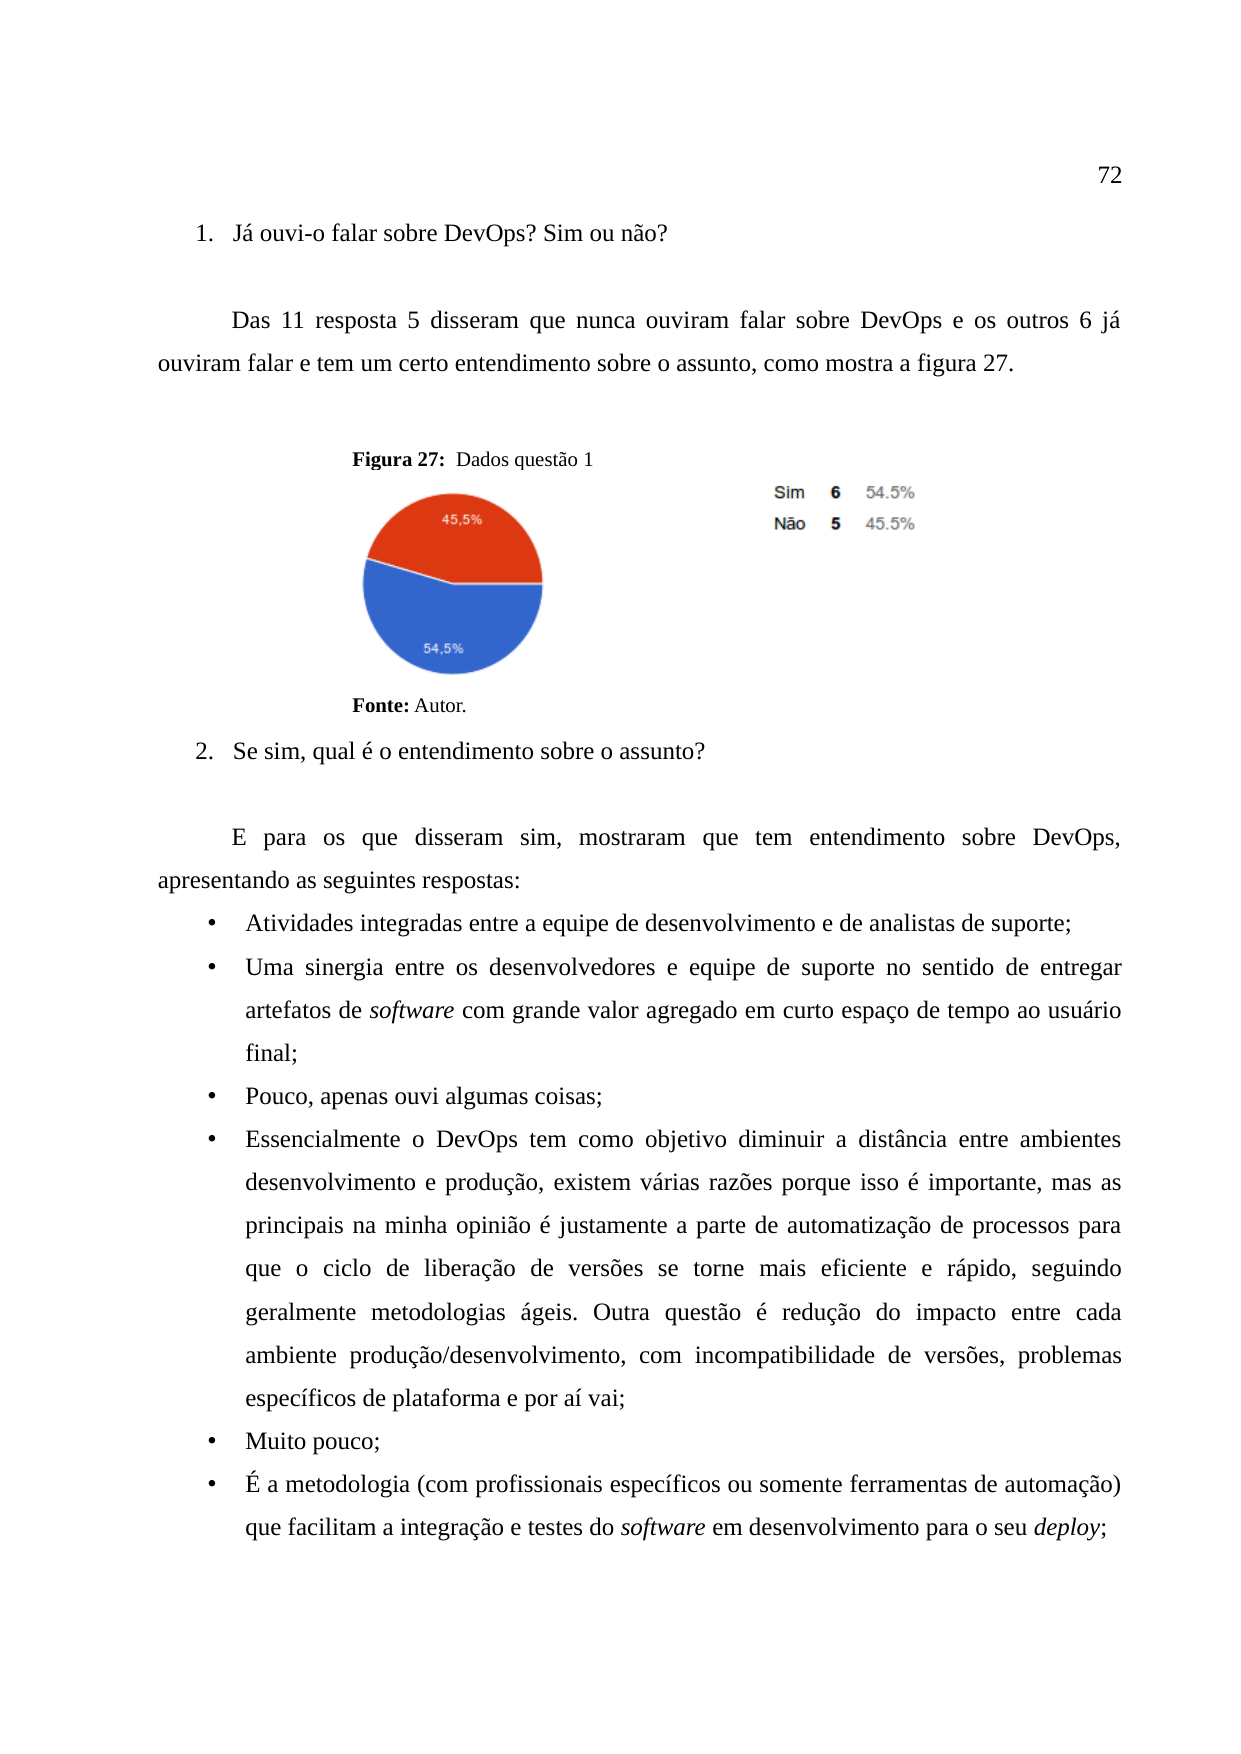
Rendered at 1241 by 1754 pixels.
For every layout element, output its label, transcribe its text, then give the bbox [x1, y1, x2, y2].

list Pouco, apenas ouvi algumas coisas; [208, 1081, 1122, 1110]
text Figura 27: Dados questão 1 [352, 447, 928, 470]
list Muito pouco; [208, 1426, 1122, 1455]
list Uma sinergia entre os desenvolvedores e equipe de suporte no sentido de entregar artefatos de software com grande valor agregado em curto espaço de tempo ao usuário final; [208, 952, 1122, 1067]
list É a metodologia (com profissionais específicos ou somente ferramentas de automação) que facilitam a integração e testes do software em desenvolvimento para o seu deploy; [208, 1469, 1122, 1541]
text E para os que disseram sim, mostraram que tem entendimento sobre DevOps, apresentando as seguintes respostas: [158, 822, 1122, 894]
text Fonte: Autor. [352, 694, 928, 717]
list Essencialmente o DevOps tem como objetivo diminuir a distância entre ambientes desenvolvimento e produção, existem várias razões porque isso é importante, mas as principais na minha opinião é justamente a parte de automatização de processos para que o ciclo de liberação de versões se torne mais eficiente e rápido, seguindo geralmente metodologias ágeis. Outra questão é redução do impacto entre cada ambiente produção/desenvolvimento, com incompatibilidade de versões, problemas específicos de plataforma e por aí vai; [208, 1124, 1122, 1412]
list Se sim, qual é o entendimento sobre o assunto? [195, 736, 1122, 765]
text Das 11 resposta 5 disseram que nunca ouviram falar sobre DevOps e os outros 6 já ouviram falar e tem um certo entendimento sobre o assunto, como mostra a figura 27. [158, 305, 1122, 377]
list Atividades integradas entre a equipe de desenvolvimento e de analistas de suporte; [208, 908, 1122, 937]
picture [352, 470, 928, 694]
list Já ouvi-o falar sobre DevOps? Sim ou não? [195, 218, 1122, 247]
